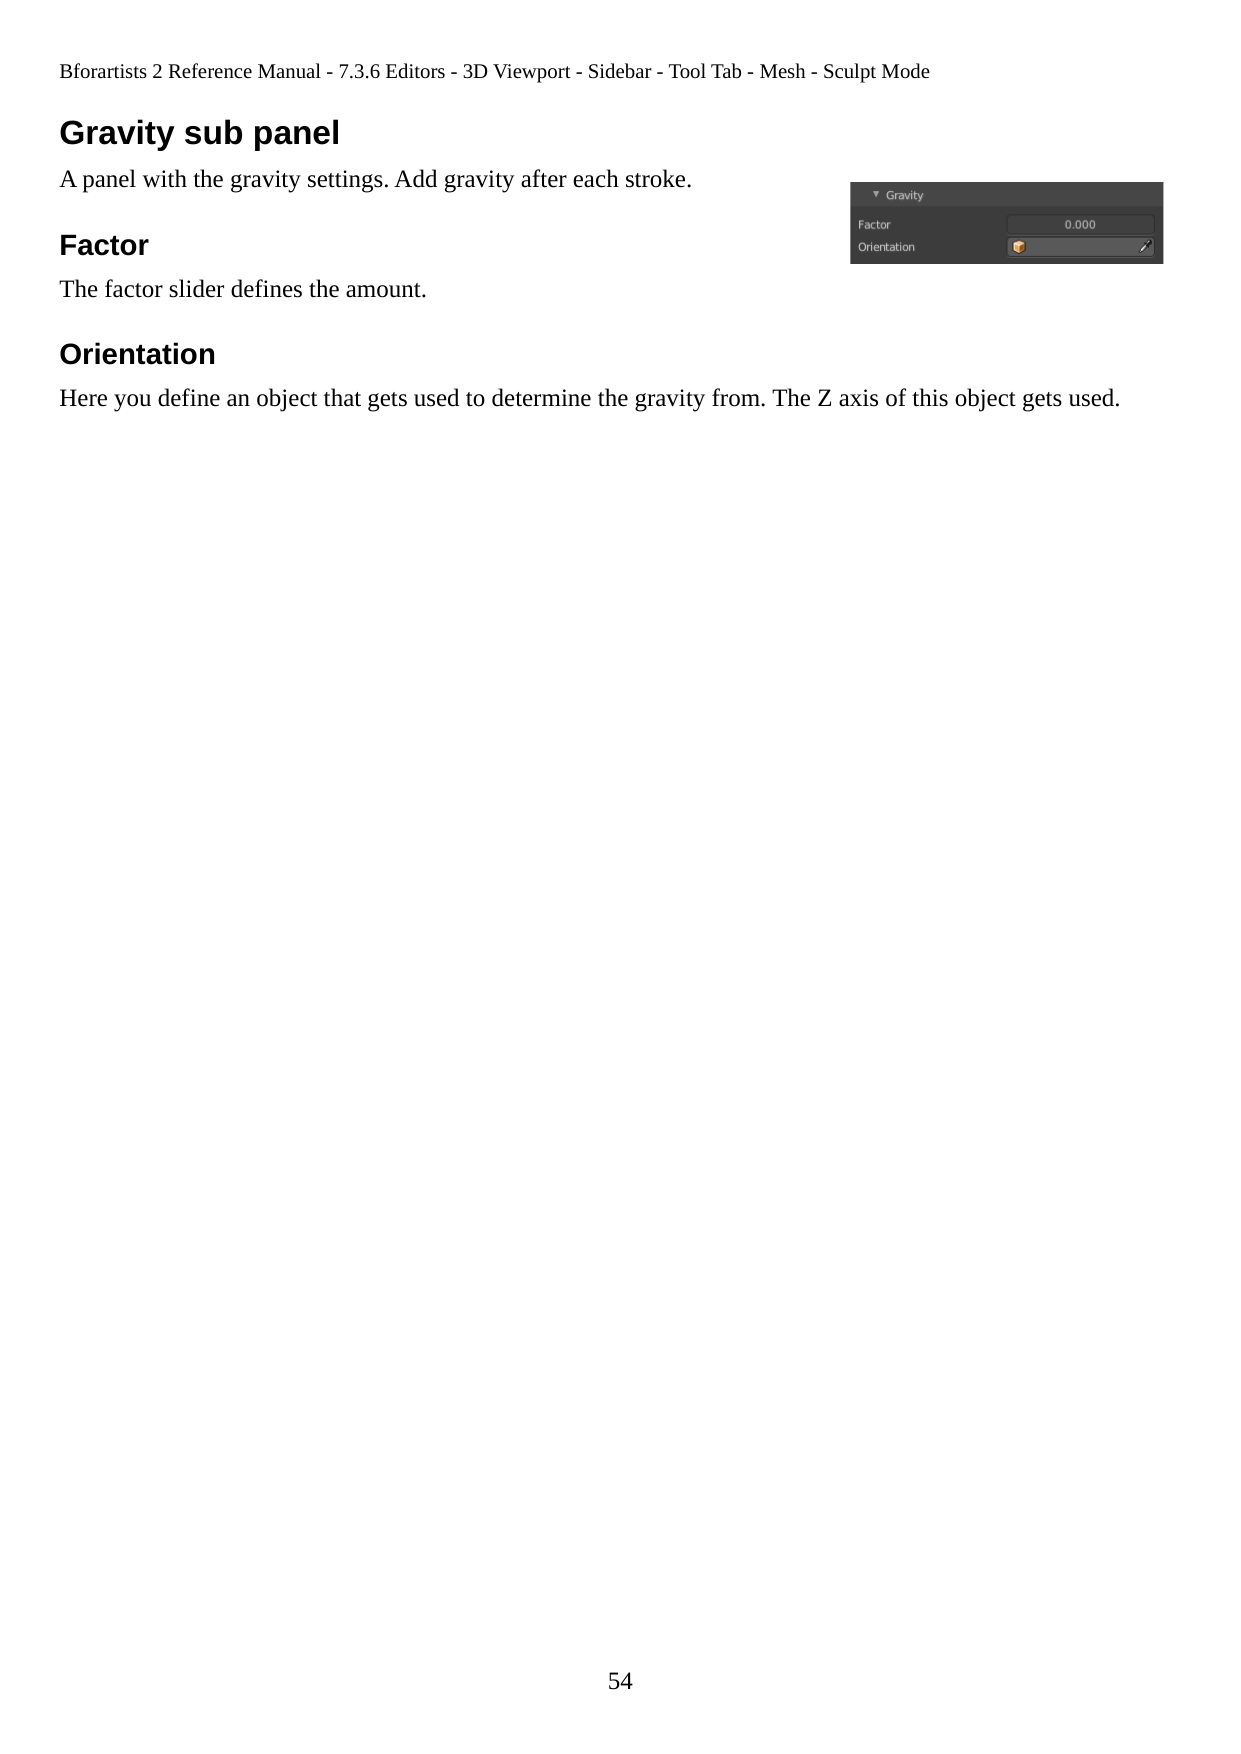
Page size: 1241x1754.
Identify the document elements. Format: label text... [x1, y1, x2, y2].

text The factor slider defines the amount. [59, 274, 1181, 302]
picture [850, 182, 1164, 264]
text Here you define an object that gets used to determine the gravity from. The Z axis of this object gets used. [59, 383, 1181, 412]
subtitle Gravity sub panel [59, 113, 1181, 151]
subtitle Orientation [59, 337, 1181, 371]
subtitle Factor [59, 227, 850, 261]
text A panel with the gravity settings. Add gravity after each stroke. [59, 164, 1181, 192]
subtitle [1164, 227, 1181, 261]
